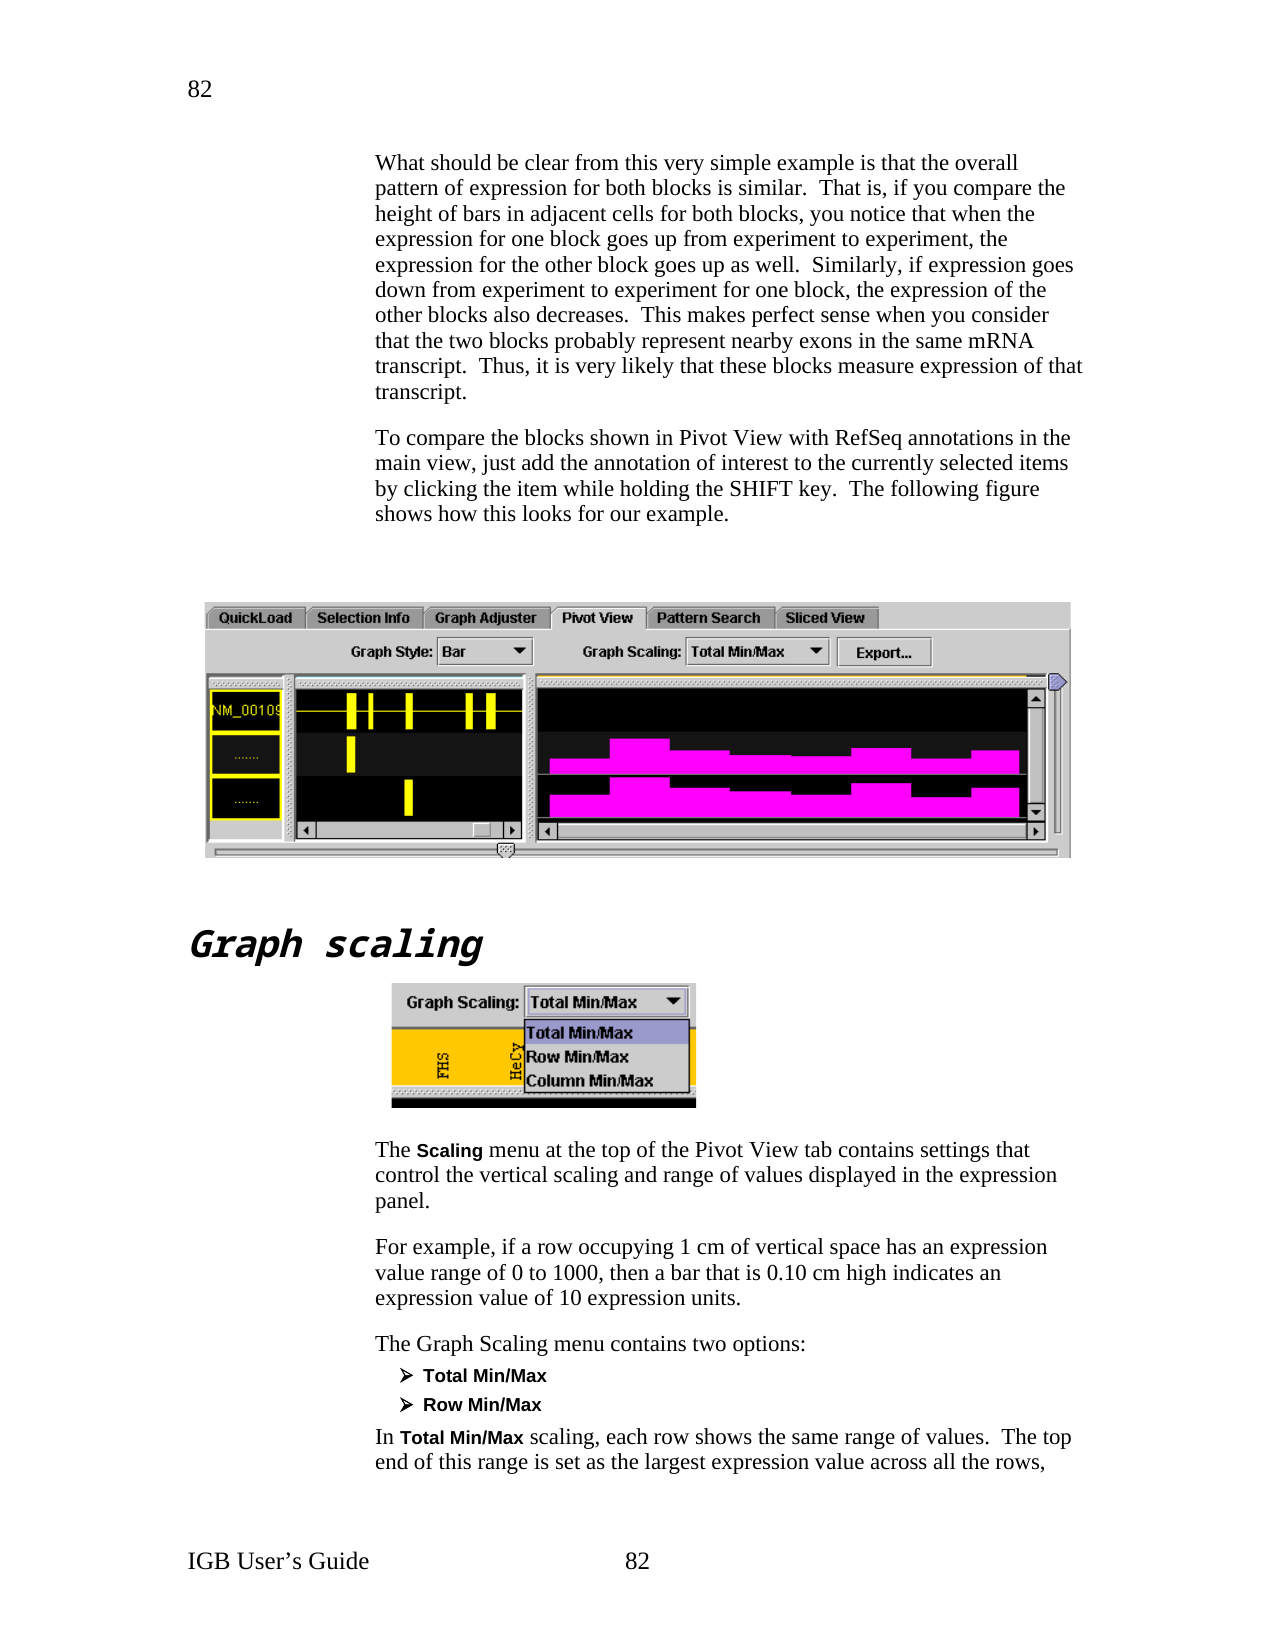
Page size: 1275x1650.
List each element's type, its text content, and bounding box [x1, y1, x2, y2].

text To compare the blocks shown in Pivot View with RefSeq annotations in the main view, just add the annotation of interest to the currently selected items by clicking the item while holding the SHIFT key. The following figure shows how this looks for our example. [375, 425, 1087, 527]
text In Total Min/Max scaling, each row shows the same range of values. The top end of this range is set as the largest expression value across all the rows, [375, 1424, 1087, 1474]
text The Graph Scaling menu contains two options: [375, 1331, 1087, 1357]
text The Scaling menu at the top of the Pivot View tab contains settings that control the vertical scaling and range of values displayed in the expression panel. [375, 1137, 1087, 1213]
list Row Min/Max [399, 1394, 1087, 1415]
picture [204, 602, 1071, 858]
subtitle Graph scaling [187, 917, 1087, 968]
text What should be clear from this very simple example is that the overall pattern of expression for both blocks is similar. That is, if you compare the height of bars in adjacent cells for both blocks, you notice that when the expression for one block goes up from experiment to experiment, the expression for the other block goes up as well. Similarly, if expression goes down from experiment to experiment for one block, the expression of the other blocks also decreases. This makes perfect sense when you consider that the two blocks probably represent nearby exons in the same mRNA transcript. Thus, it is very likely that these blocks measure expression of that transcript. [375, 150, 1087, 404]
picture [391, 983, 697, 1108]
list Total Min/Max [399, 1365, 1087, 1386]
text For example, if a row occupying 1 cm of vertical space has an expression value range of 0 to 1000, then a bar that is 0.10 cm high indicates an expression value of 10 expression units. [375, 1234, 1087, 1310]
